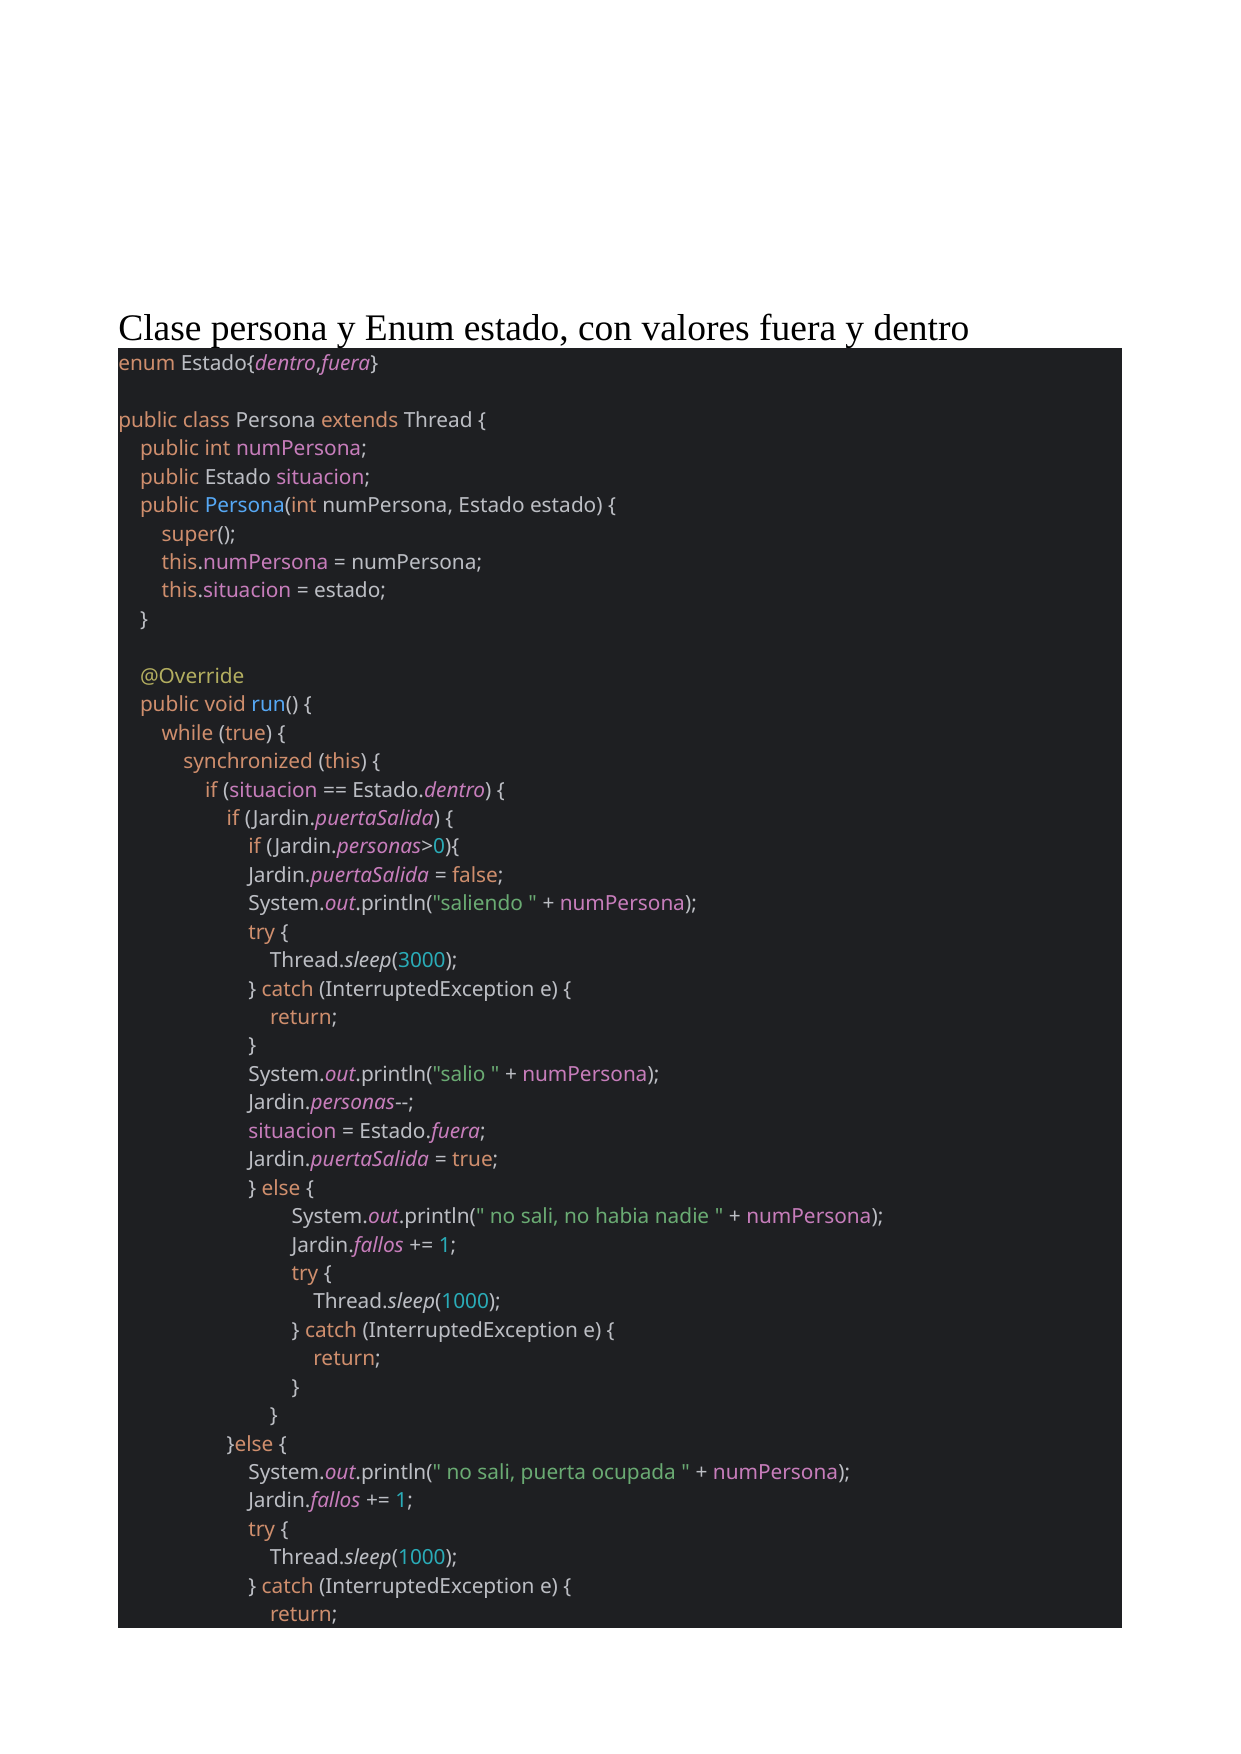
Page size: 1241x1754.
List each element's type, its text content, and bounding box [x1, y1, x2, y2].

text enum Estado{dentro,fuera} public class Persona extends Thread { public int numPersona; public Estado situacion; public Persona(int numPersona, Estado estado) { super(); this.numPersona = numPersona; this.situacion = estado; } @Override public void run() { while (true) { synchronized (this) { if (situacion == Estado.dentro) { if (Jardin.puertaSalida) { if (Jardin.personas>0){ Jardin.puertaSalida = false; System.out.println("saliendo " + numPersona); try { Thread.sleep(3000); } catch (InterruptedException e) { return; } System.out.println("salio " + numPersona); Jardin.personas--; situacion = Estado.fuera; Jardin.puertaSalida = true; } else { System.out.println(" no sali, no habia nadie " + numPersona); Jardin.fallos += 1; try { Thread.sleep(1000); } catch (InterruptedException e) { return; } } }else { System.out.println(" no sali, puerta ocupada " + numPersona); Jardin.fallos += 1; try { Thread.sleep(1000); } catch (InterruptedException e) { return; [118, 348, 1122, 1628]
text Clase persona y Enum estado, con valores fuera y dentro [118, 305, 1122, 348]
